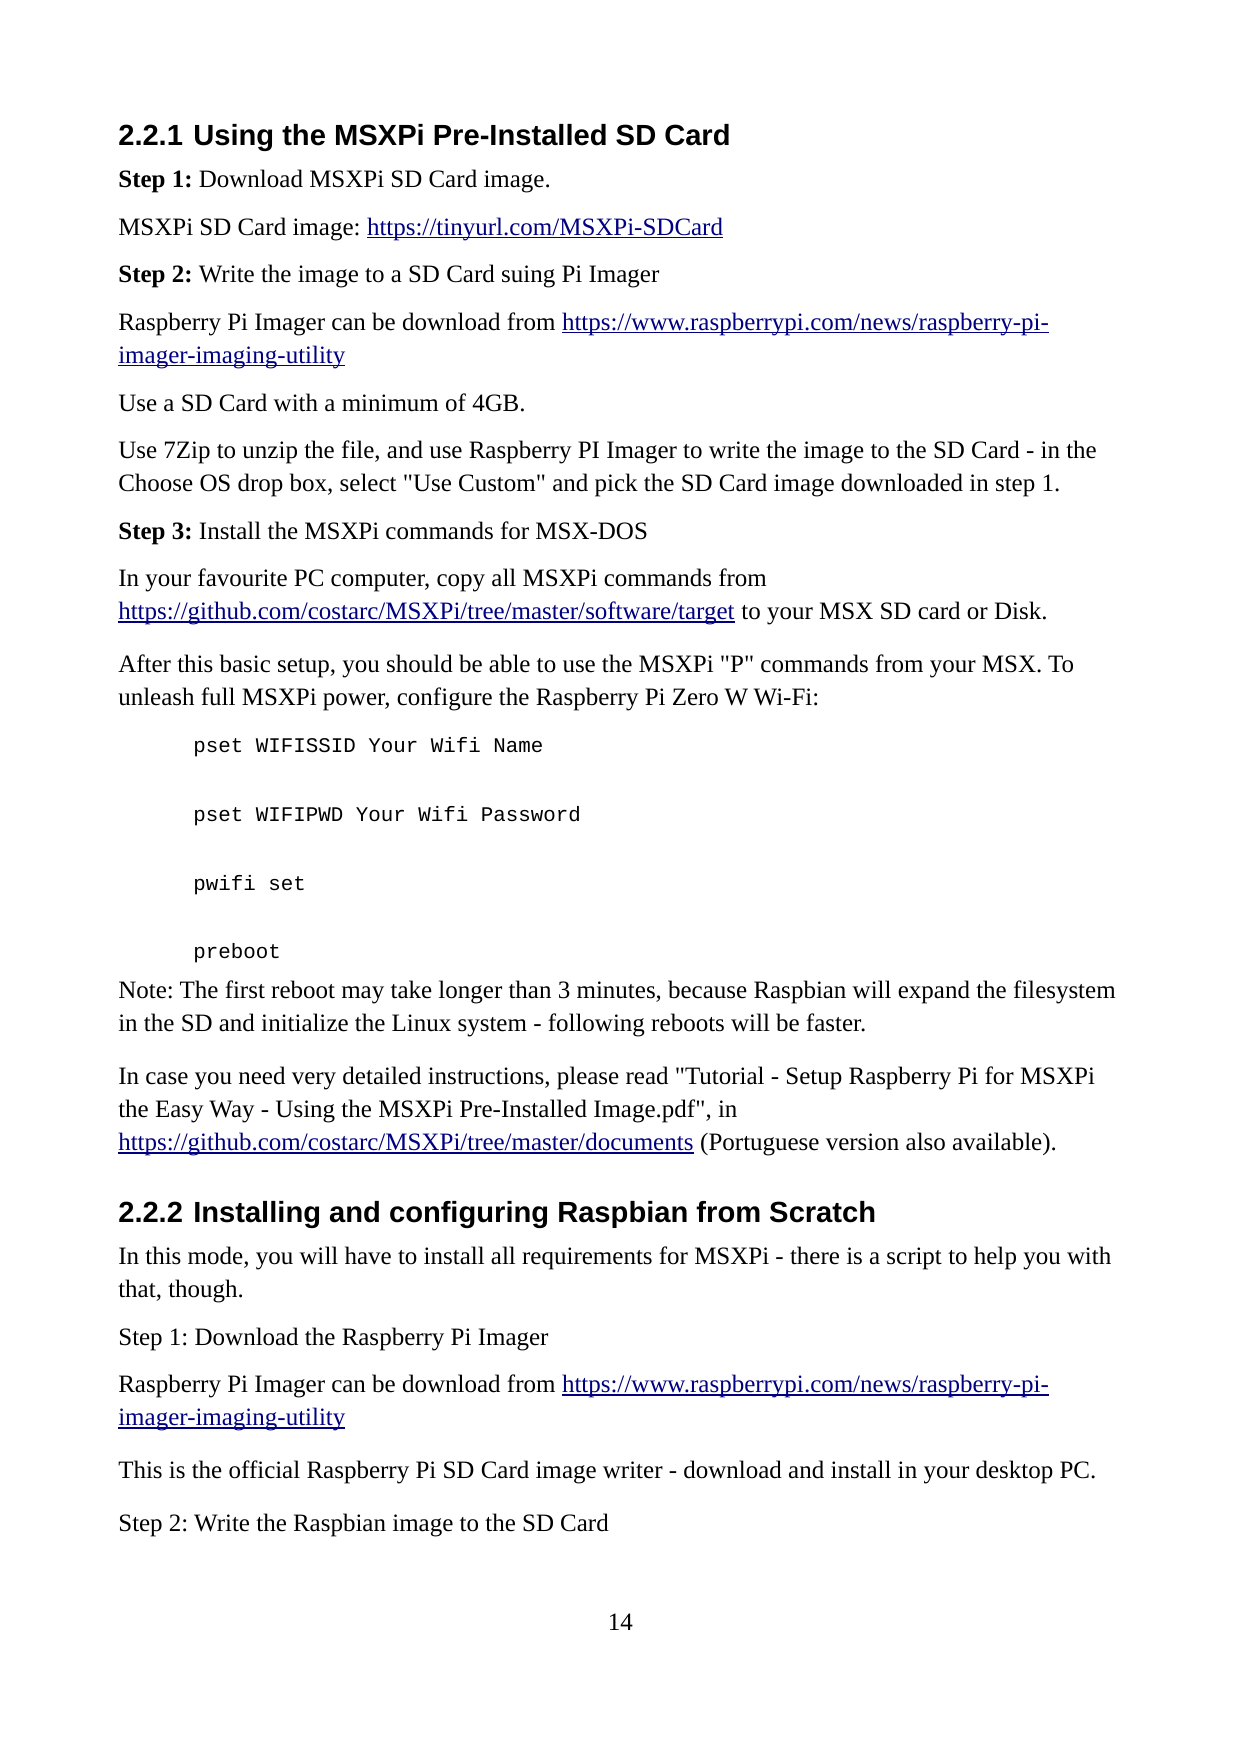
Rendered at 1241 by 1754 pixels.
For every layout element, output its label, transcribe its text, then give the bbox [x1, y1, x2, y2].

text Step 2: Write the image to a SD Card suing Pi Imager [118, 259, 1122, 288]
text Note: The first reboot may take longer than 3 minutes, because Raspbian will expand the filesystem in the SD and initialize the Linux system - following reboots will be faster. [118, 975, 1122, 1037]
text Use 7Zip to unzip the file, and use Raspberry PI Imager to write the image to the SD Card - in the Choose OS drop box, select "Use Custom" and pick the SD Card image downloaded in step 1. [118, 435, 1122, 497]
text preboot [118, 941, 1122, 965]
text pwifi set [118, 873, 1122, 896]
text Step 2: Write the Raspbian image to the SD Card [118, 1508, 1122, 1537]
text Step 3: Install the MSXPi commands for MSX-DOS [118, 516, 1122, 544]
subtitle Installing and configuring Raspbian from Scratch [118, 1195, 1122, 1229]
text Raspberry Pi Imager can be download from https://www.raspberrypi.com/news/raspberry-pi-imager-imaging-utility [118, 307, 1122, 369]
text After this basic setup, you should be able to use the MSXPi "P" commands from your MSX. To unleash full MSXPi power, configure the Raspberry Pi Zero W Wi-Fi: [118, 649, 1122, 711]
text pset WIFISSID Your Wifi Name [118, 736, 1122, 759]
subtitle Using the MSXPi Pre-Installed SD Card [118, 118, 1122, 152]
text Raspberry Pi Imager can be download from https://www.raspberrypi.com/news/raspberry-pi-imager-imaging-utility [118, 1369, 1122, 1431]
text In case you need very detailed instructions, please read "Tutorial - Setup Raspberry Pi for MSXPi the Easy Way - Using the MSXPi Pre-Installed Image.pdf", in https://github.com/costarc/MSXPi/tree/master/documents (Portuguese version also available). [118, 1061, 1122, 1156]
text Step 1: Download the Raspberry Pi Imager [118, 1322, 1122, 1351]
text This is the official Raspberry Pi SD Card image writer - download and install in your desktop PC. [118, 1455, 1122, 1484]
text In this mode, you will have to install all requirements for MSXPi - there is a script to help you with that, though. [118, 1241, 1122, 1303]
text pset WIFIPWD Your Wifi Password [118, 804, 1122, 828]
text Step 1: Download MSXPi SD Card image. [118, 164, 1122, 193]
text MSXPi SD Card image: https://tinyurl.com/MSXPi-SDCard [118, 212, 1122, 241]
text In your favourite PC computer, copy all MSXPi commands from https://github.com/costarc/MSXPi/tree/master/software/target to your MSX SD card or Disk. [118, 563, 1122, 625]
text Use a SD Card with a minimum of 4GB. [118, 388, 1122, 416]
